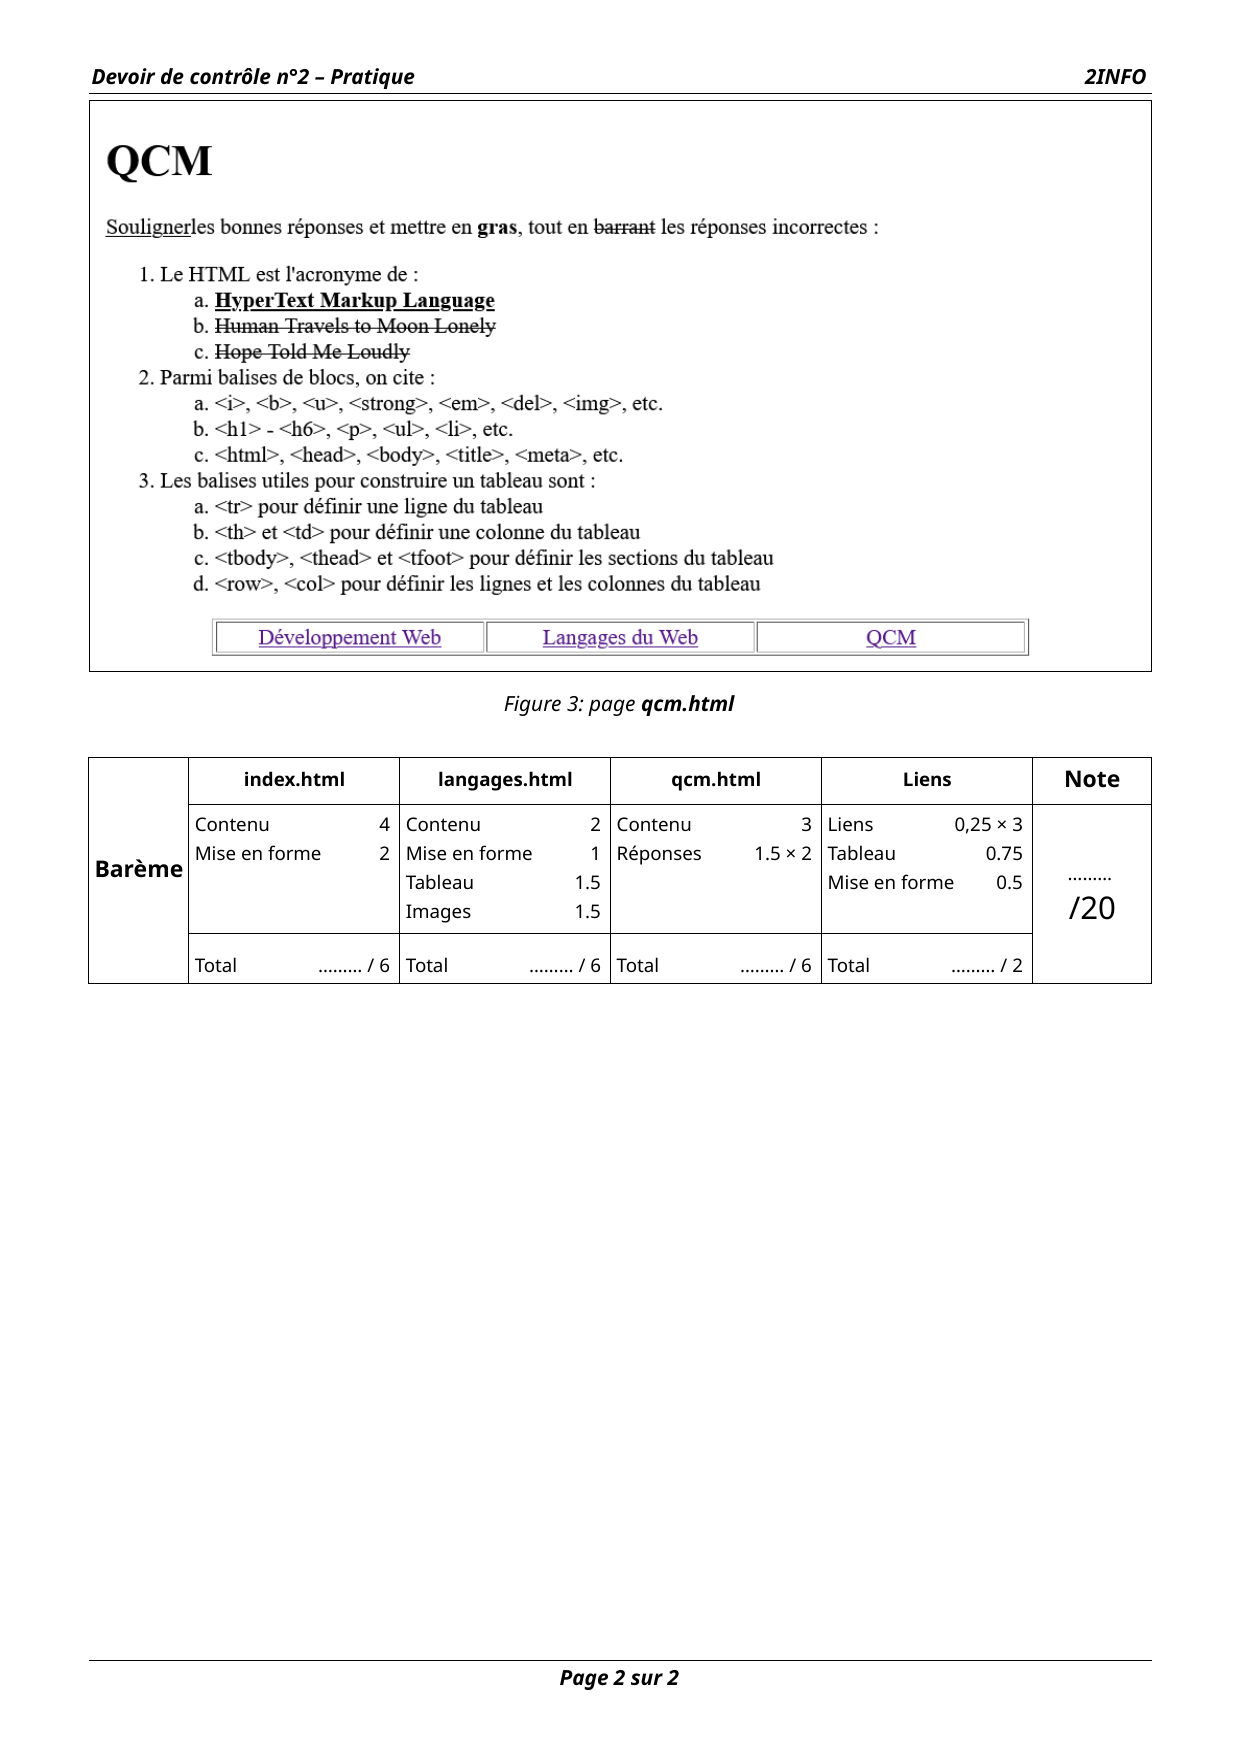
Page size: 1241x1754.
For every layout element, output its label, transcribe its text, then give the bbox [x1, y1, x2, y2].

table_header Note [1033, 758, 1151, 804]
text Figure 3: page qcm.html [88, 689, 1152, 717]
table_cell Contenu 3 Réponses 1.5 × 2 [611, 805, 821, 933]
table_cell Contenu 4 Mise en forme 2 [189, 805, 399, 933]
picture [95, 107, 1145, 665]
table_header index.html [189, 758, 399, 804]
table_cell Contenu 2 Mise en forme 1 Tableau 1.5 Images 1.5 [400, 805, 610, 933]
table_cell Total ……… / 6 [189, 934, 399, 983]
table_cell Total ……… / 2 [822, 934, 1032, 983]
table_cell ……… /20 [1033, 805, 1151, 983]
table_header qcm.html [611, 758, 821, 804]
table_header Liens [822, 758, 1032, 804]
table_cell Total ……… / 6 [400, 934, 610, 983]
table_cell Total ……… / 6 [611, 934, 821, 983]
table_header langages.html [400, 758, 610, 804]
table_cell Liens 0,25 × 3 Tableau 0.75 Mise en forme 0.5 [822, 805, 1032, 933]
table_header Barème [89, 758, 188, 983]
